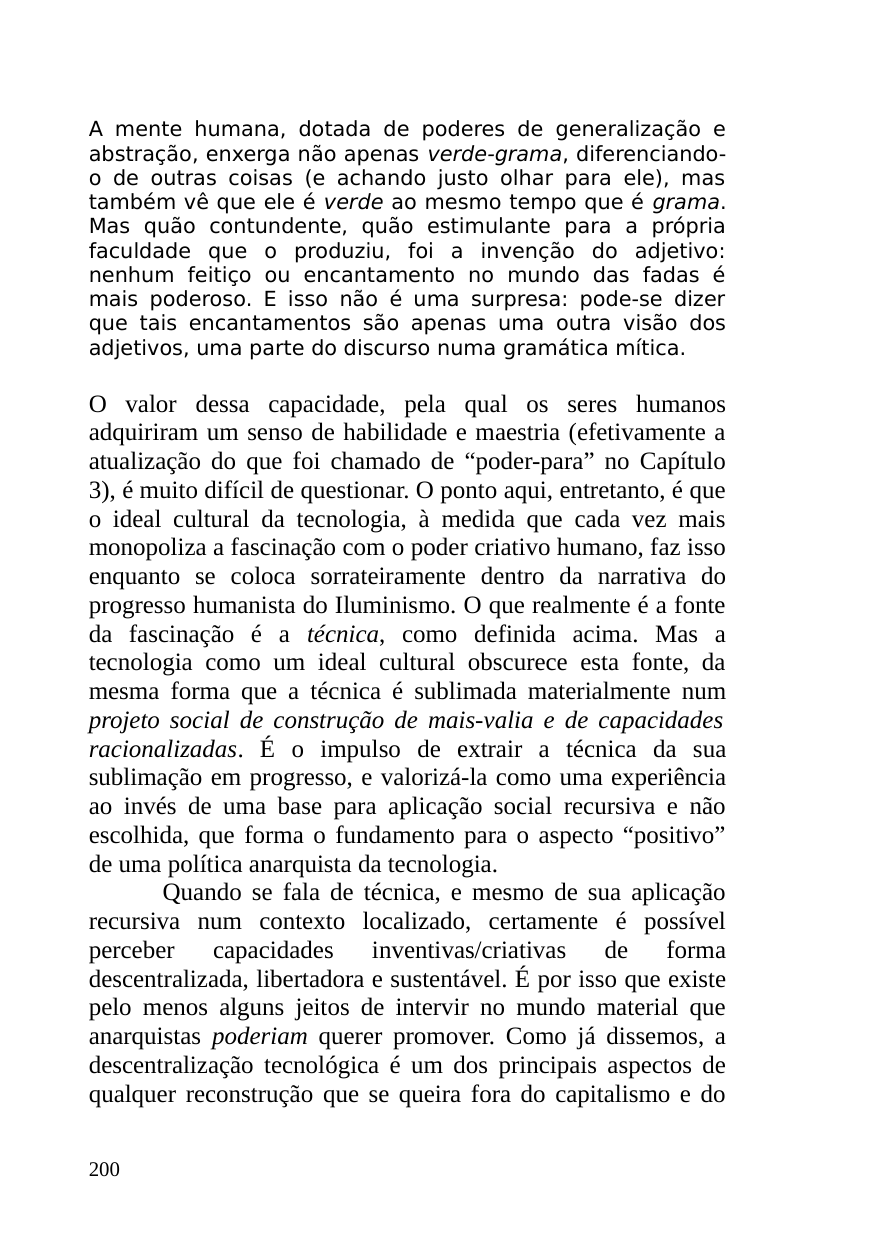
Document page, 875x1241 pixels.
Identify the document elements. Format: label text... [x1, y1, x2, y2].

text Quando se fala de técnica, e mesmo de sua aplicação recursiva num contexto localizado, certamente é possível perceber capacidades inventivas/criativas de forma descentralizada, libertadora e sustentável. É por isso que existe pelo menos alguns jeitos de intervir no mundo material que anarquistas poderiam querer promover. Como já dissemos, a descentralização tecnológica é um dos principais aspectos de qualquer reconstrução que se queira fora do capitalismo e do [88, 877, 726, 1107]
text O valor dessa capacidade, pela qual os seres humanos adquiriram um senso de habilidade e maestria (efetivamente a atualização do que foi chamado de “poder-para” no Capítulo 3), é muito difícil de questionar. O ponto aqui, entretanto, é que o ideal cultural da tecnologia, à medida que cada vez mais monopoliza a fascinação com o poder criativo humano, faz isso enquanto se coloca sorrateiramente dentro da narrativa do progresso humanista do Iluminismo. O que realmente é a fonte da fascinação é a técnica, como definida acima. Mas a tecnologia como um ideal cultural obscurece esta fonte, da mesma forma que a técnica é sublimada materialmente num projeto social de construção de mais-valia e de capacidades racionalizadas. É o impulso de extrair a técnica da sua sublimação em progresso, e valorizá-la como uma experiência ao invés de uma base para aplicação social recursiva e não escolhida, que forma o fundamento para o aspecto “positivo” de uma política anarquista da tecnologia. [88, 389, 726, 877]
text A mente humana, dotada de poderes de generalização e abstração, enxerga não apenas verde-grama, diferenciando-o de outras coisas (e achando justo olhar para ele), mas também vê que ele é verde ao mesmo tempo que é grama. Mas quão contundente, quão estimulante para a própria faculdade que o produziu, foi a invenção do adjetivo: nenhum feitiço ou encantamento no mundo das fadas é mais poderoso. E isso não é uma surpresa: pode-se dizer que tais encantamentos são apenas uma outra visão dos adjetivos, uma parte do discurso numa gramática mítica. [88, 117, 726, 360]
